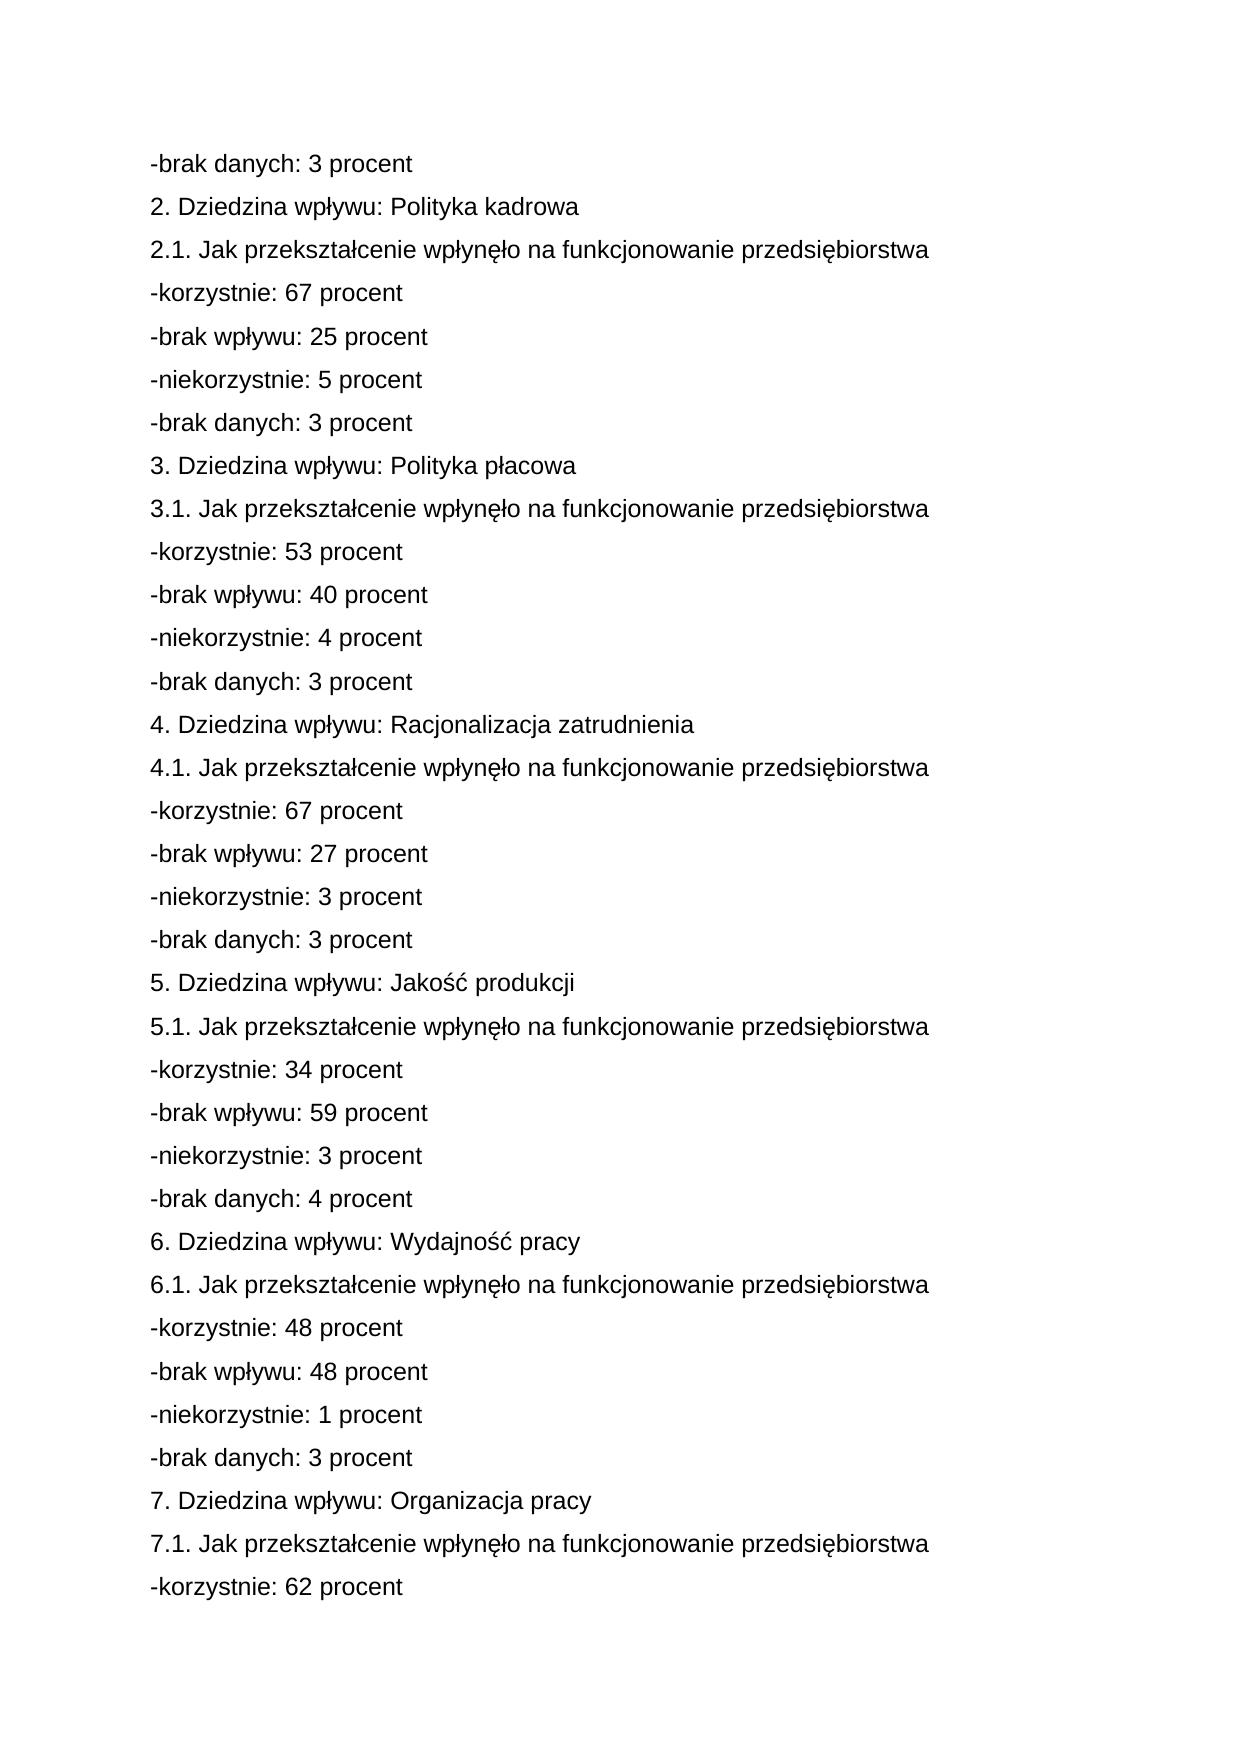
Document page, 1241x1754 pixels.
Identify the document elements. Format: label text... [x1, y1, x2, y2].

text -brak wpływu: 59 procent [150, 1098, 1091, 1126]
text -niekorzystnie: 3 procent [150, 1141, 1091, 1169]
text -korzystnie: 48 procent [150, 1313, 1091, 1342]
text 3.1. Jak przekształcenie wpłynęło na funkcjonowanie przedsiębiorstwa [150, 494, 1091, 523]
text 4.1. Jak przekształcenie wpłynęło na funkcjonowanie przedsiębiorstwa [150, 753, 1091, 781]
text -korzystnie: 67 procent [150, 796, 1091, 824]
text 3. Dziedzina wpływu: Polityka płacowa [150, 451, 1091, 479]
text 7.1. Jak przekształcenie wpłynęło na funkcjonowanie przedsiębiorstwa [150, 1529, 1091, 1558]
text 2.1. Jak przekształcenie wpłynęło na funkcjonowanie przedsiębiorstwa [150, 235, 1091, 264]
text -korzystnie: 62 procent [150, 1572, 1091, 1601]
text 6. Dziedzina wpływu: Wydajność pracy [150, 1227, 1091, 1256]
text 6.1. Jak przekształcenie wpłynęło na funkcjonowanie przedsiębiorstwa [150, 1270, 1091, 1299]
text -brak danych: 3 procent [150, 408, 1091, 436]
text -korzystnie: 34 procent [150, 1054, 1091, 1083]
text -niekorzystnie: 4 procent [150, 623, 1091, 652]
text -brak wpływu: 48 procent [150, 1356, 1091, 1385]
text 2. Dziedzina wpływu: Polityka kadrowa [150, 192, 1091, 221]
text -brak danych: 3 procent [150, 666, 1091, 695]
text 7. Dziedzina wpływu: Organizacja pracy [150, 1486, 1091, 1514]
text 5. Dziedzina wpływu: Jakość produkcji [150, 968, 1091, 997]
text -brak danych: 4 procent [150, 1184, 1091, 1213]
text -brak wpływu: 25 procent [150, 321, 1091, 350]
text 5.1. Jak przekształcenie wpłynęło na funkcjonowanie przedsiębiorstwa [150, 1011, 1091, 1040]
text -brak wpływu: 27 procent [150, 839, 1091, 868]
text -korzystnie: 67 procent [150, 278, 1091, 307]
text 4. Dziedzina wpływu: Racjonalizacja zatrudnienia [150, 709, 1091, 738]
text -niekorzystnie: 5 procent [150, 364, 1091, 393]
text -brak danych: 3 procent [150, 1443, 1091, 1471]
text -brak wpływu: 40 procent [150, 580, 1091, 609]
text -niekorzystnie: 3 procent [150, 882, 1091, 911]
text -brak danych: 3 procent [150, 925, 1091, 954]
text -korzystnie: 53 procent [150, 537, 1091, 566]
text -niekorzystnie: 1 procent [150, 1399, 1091, 1428]
text -brak danych: 3 procent [150, 149, 1091, 178]
